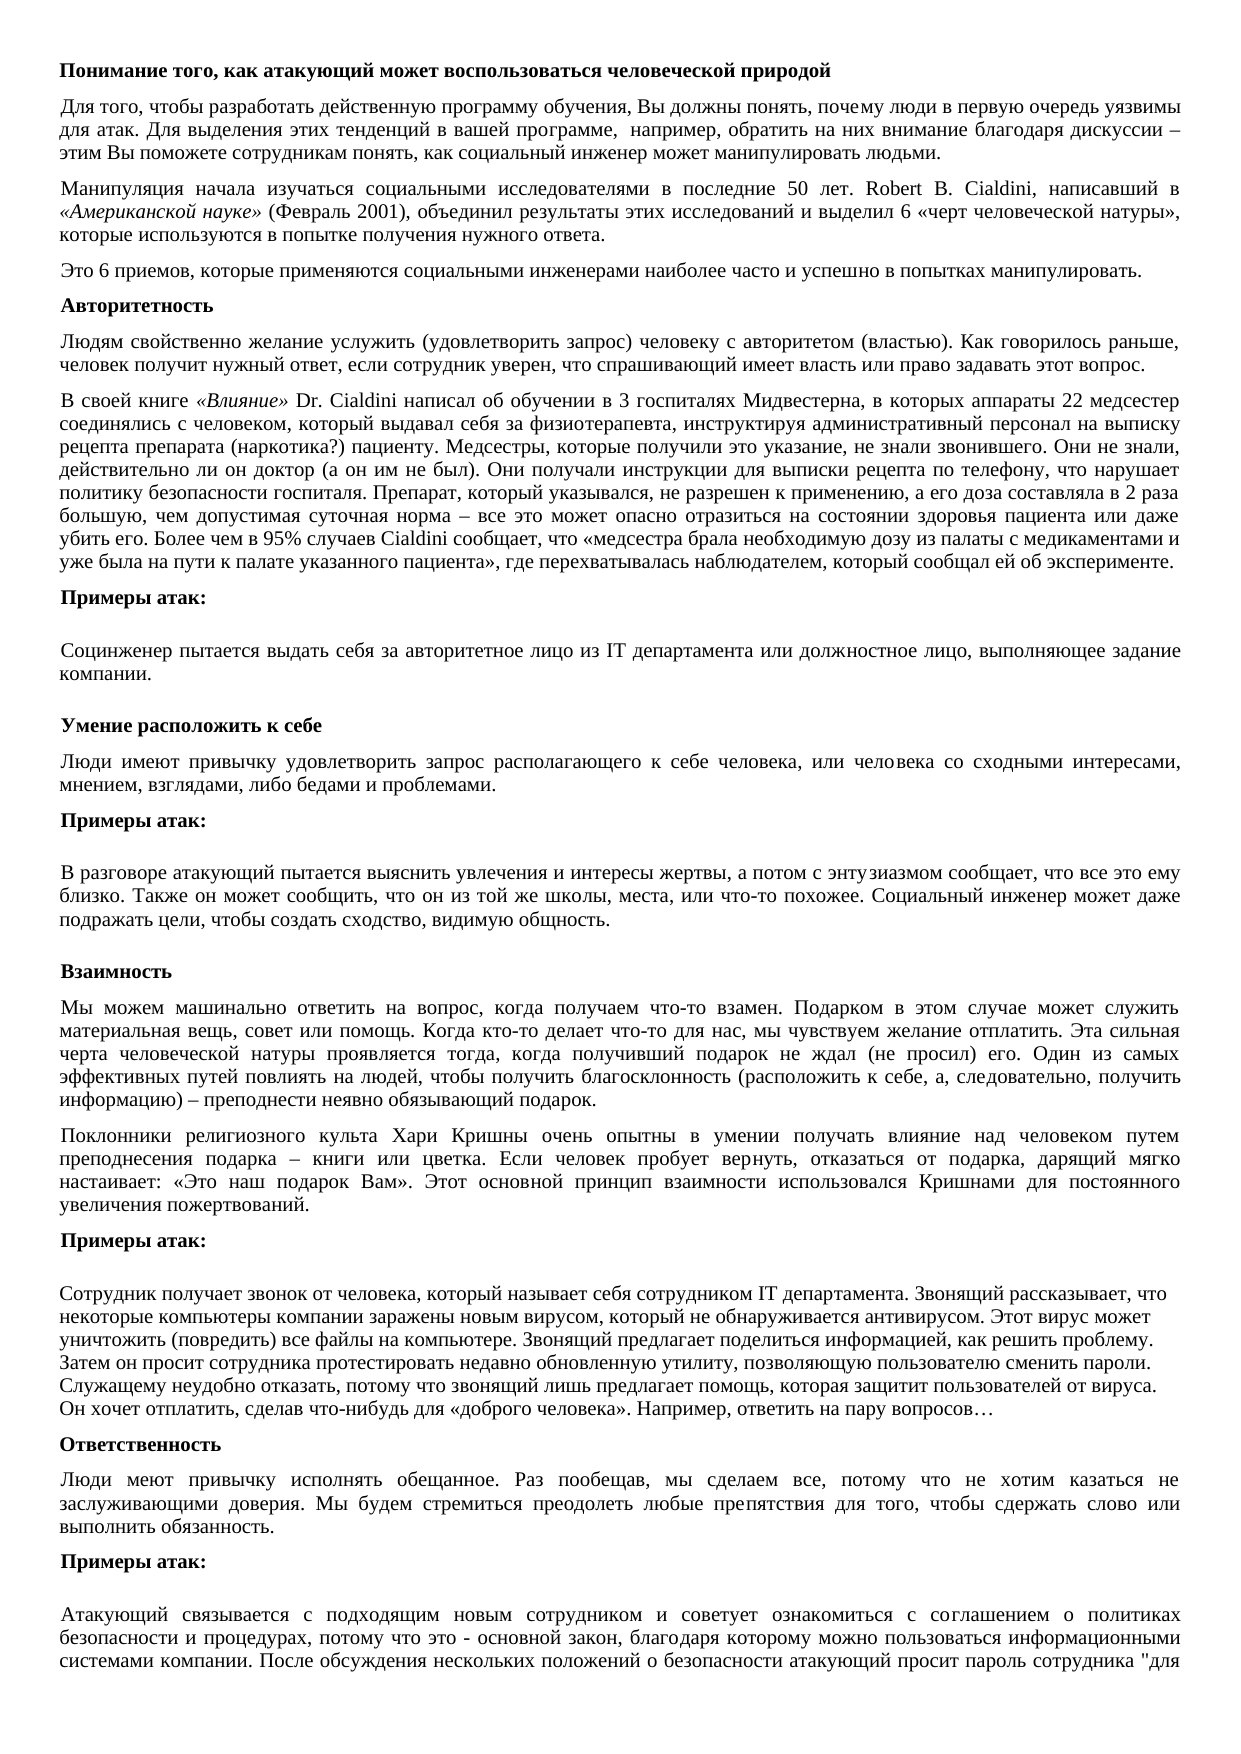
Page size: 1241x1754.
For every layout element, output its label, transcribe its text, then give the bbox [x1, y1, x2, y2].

text Умение расположить к себе [59, 714, 1181, 737]
text Люди имеют привычку удовлетворить запрос располагающего к себе человека, или чело­века со сходными интересами, мнением, взглядами, либо бедами и проблемами. [59, 750, 1181, 796]
text Это 6 приемов, которые применяются социальными инженерами наиболее часто и успеш­но в попытках манипулировать. [59, 258, 1181, 282]
text Примеры атак: [59, 1229, 1181, 1252]
text Авторитетность [59, 294, 1181, 317]
text Примеры атак: [59, 809, 1181, 832]
text Социнженер пытается выдать себя за авторитетное лицо из IT департамента или долж­ностное лицо, выполняющее задание компании. [59, 638, 1181, 685]
text Сотрудник получает звонок от человека, который называет себя сотрудником IT депар­тамента. Звонящий рассказывает, что некоторые компьютеры компании заражены новым ви­русом, который не обнаруживается антивирусом. Этот вирус может уничтожить (повредить) все файлы на компьютере. Звонящий предлагает поделиться информацией, как решить проблему. Затем он просит сотрудника протестировать недавно обновленную утилиту, поз­воляющую пользователю сменить пароли. Служащему неудобно отказать, потому что звоня­щий лишь предлагает помощь, которая защитит пользователей от вируса. Он хочет отпла­тить, сделав что-нибудь для «доброго человека». Например, ответить на пару вопросов… [59, 1281, 1181, 1420]
text Примеры атак: [59, 586, 1181, 609]
text Поклонники религиозного культа Хари Кришны очень опытны в умении получать влияние над человеком путем преподнесения подарка – книги или цветка. Если человек пробует вер­нуть, отказаться от подарка, дарящий мягко настаивает: «Это наш подарок Вам». Этот основ­ной принцип взаимности использовался Кришнами для постоянного увеличения пожертвова­ний. [59, 1124, 1181, 1216]
text Взаимность [59, 960, 1181, 983]
text Люди меют привычку исполнять обещанное. Раз пообещав, мы сделаем все, потому что не хотим казаться не заслуживающими доверия. Мы будем стремиться преодолеть любые пре­пятствия для того, чтобы сдержать слово или выполнить обязанность. [59, 1468, 1181, 1538]
text Манипуляция начала изучаться социальными исследователями в последние 50 лет. Robert B. Cialdini, написавший в «Американской науке» (Февраль 2001), объединил результаты этих исследований и выделил 6 «черт человеческой натуры», которые используются в попытке получения нужного ответа. [59, 177, 1181, 246]
text В своей книге «Влияние» Dr. Cialdini написал об обучении в 3 госпиталях Мидвестерна, в которых аппараты 22 медсестер соединялись с человеком, который выдавал себя за физио­терапевта, инструктируя административный персонал на выписку рецепта препарата (нарко­тика?) пациенту. Медсестры, которые получили это указание, не знали звонившего. Они не знали, действительно ли он доктор (а он им не был). Они получали инструкции для выписки рецепта по телефону, что нарушает политику безопасности госпиталя. Препарат, который указывался, не разрешен к применению, а его доза составляла в 2 раза большую, чем допустимая суточная норма – все это может опасно отразиться на состоянии здоровья пациента или даже убить его. Более чем в 95% случаев Cialdini сообщает, что «медсестра брала необходимую дозу из палаты с медикаментами и уже была на пути к палате указанного пациента», где перехватывалась наблюдателем, который сообщал ей об эксперименте. [59, 388, 1181, 573]
subtitle Понимание того, как атакующий может воспользоваться человеческой природой [59, 59, 1181, 82]
text В разговоре атакующий пытается выяснить увлечения и интересы жертвы, а потом с энту­зиазмом сообщает, что все это ему близко. Также он может сообщить, что он из той же шко­лы, места, или что-то похожее. Социальный инженер может даже подражать цели, чтобы со­здать сходство, видимую общность. [59, 861, 1181, 931]
text Примеры атак: [59, 1550, 1181, 1573]
text Атакующий связывается с подходящим новым сотрудником и советует ознакомиться с со­глашением о политиках безопасности и процедурах, потому что это - основной закон, благо­даря которому можно пользоваться информационными системами компании. После обсу­ждения нескольких положений о безопасности атакующий просит пароль сотрудника "для [59, 1603, 1181, 1672]
text Мы можем машинально ответить на вопрос, когда получаем что-то взамен. Подарком в этом случае может служить материальная вещь, совет или помощь. Когда кто-то делает что-то для нас, мы чувствуем желание отплатить. Эта сильная черта человеческой натуры прояв­ляется тогда, когда получивший подарок не ждал (не просил) его. Один из самых эффектив­ных путей повлиять на людей, чтобы получить благосклонность (расположить к себе, а, сле­довательно, получить информацию) – преподнести неявно обязывающий подарок. [59, 996, 1181, 1111]
text Ответственность [59, 1433, 1181, 1456]
text Для того, чтобы разработать действенную программу обучения, Вы должны понять, поче­му люди в первую очередь уязвимы для атак. Для выделения этих тенденций в вашей про­грамме, например, обратить на них внимание благодаря дискуссии – этим Вы поможете со­трудникам понять, как социальный инженер может манипулировать людьми. [59, 95, 1181, 164]
text Людям свойственно желание услужить (удовлетворить запрос) человеку с авторитетом (властью). Как говорилось раньше, человек получит нужный ответ, если сотрудник уверен, что спрашивающий имеет власть или право задавать этот вопрос. [59, 330, 1181, 376]
